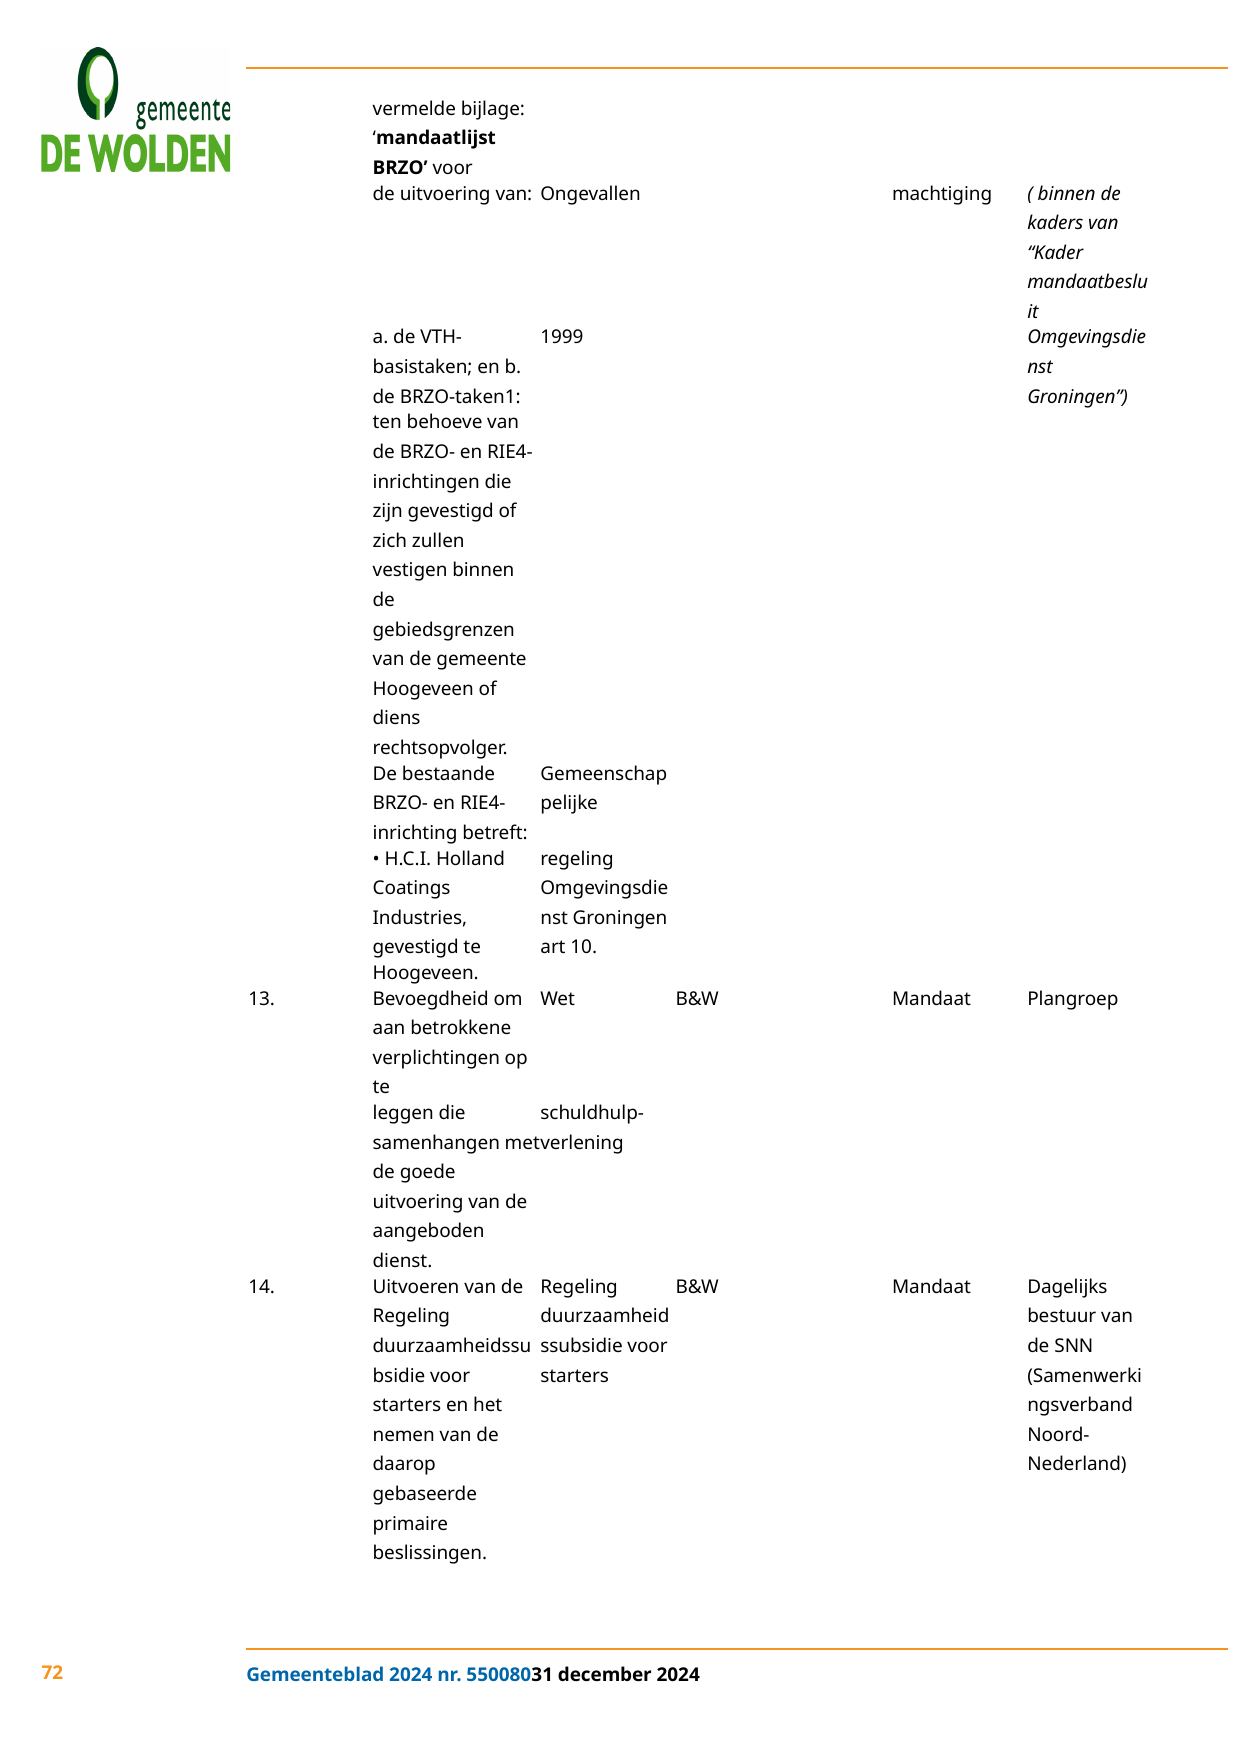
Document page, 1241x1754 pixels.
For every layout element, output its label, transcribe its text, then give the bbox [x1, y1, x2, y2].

table_cell [1027, 845, 1152, 959]
table_cell [1027, 1099, 1152, 1273]
table_cell [892, 1099, 1027, 1273]
table_cell Hoogeveen. [373, 959, 540, 985]
table_cell [1027, 95, 1152, 180]
table_cell 1999 [540, 324, 675, 409]
table_cell Wet [540, 985, 675, 1099]
table_cell [248, 180, 372, 324]
table_cell [1027, 409, 1152, 760]
table_cell Omgevingsdienst Groningen”) [1027, 324, 1152, 409]
table_cell [540, 959, 675, 985]
table_cell Uitvoeren van de Regeling duurzaamheidssubsidie voor starters en het nemen van de daarop gebaseerde primaire beslissingen. [373, 1273, 540, 1565]
table_cell [892, 1565, 1027, 1591]
table_cell [892, 845, 1027, 959]
table_cell regeling Omgevingsdie nst Groningen art 10. [540, 845, 675, 959]
table_cell [540, 1565, 675, 1591]
table_cell • H.C.I. Holland Coatings Industries, gevestigd te [373, 845, 540, 959]
table_cell [892, 409, 1027, 760]
table_cell vermelde bijlage: ‘mandaatlijst BRZO’ voor [373, 95, 540, 180]
table_cell 14. [248, 1273, 372, 1565]
table_cell 13. [248, 985, 372, 1099]
table_cell [1027, 760, 1152, 845]
table_cell [248, 95, 372, 180]
table_cell leggen die samenhangen met de goede uitvoering van de aangeboden dienst. [373, 1099, 540, 1273]
picture [41, 47, 231, 172]
table_cell [248, 1565, 372, 1591]
table_cell B&W [675, 1273, 892, 1565]
table_cell [675, 324, 892, 409]
table_cell [540, 409, 675, 760]
table_cell [248, 409, 372, 760]
table_cell [675, 1565, 892, 1591]
table_cell [675, 409, 892, 760]
table_cell [675, 180, 892, 324]
table_cell [892, 324, 1027, 409]
table_cell de uitvoering van: [373, 180, 540, 324]
table_cell [675, 760, 892, 845]
table_cell Gemeenschap pelijke [540, 760, 675, 845]
table_cell ten behoeve van de BRZO- en RIE4-inrichtingen die zijn gevestigd of zich zullen vestigen binnen de gebiedsgrenzen van de gemeente Hoogeveen of diens rechtsopvolger. [373, 409, 540, 760]
table_cell [892, 760, 1027, 845]
table_cell [892, 95, 1027, 180]
table_cell Mandaat [892, 1273, 1027, 1565]
table_cell schuldhulp- verlening [540, 1099, 675, 1273]
table_cell [1027, 1565, 1152, 1591]
table_cell [540, 95, 675, 180]
table_cell [248, 1099, 372, 1273]
table_cell Plangroep [1027, 985, 1152, 1099]
table_cell [248, 324, 372, 409]
table_cell [892, 959, 1027, 985]
table_cell [373, 1565, 540, 1591]
table_cell a. de VTH-basistaken; en b. de BRZO-taken1: [373, 324, 540, 409]
table_cell [675, 845, 892, 959]
table_cell [675, 959, 892, 985]
table_cell ( binnen de kaders van “Kader mandaatbesluit [1027, 180, 1152, 324]
table_cell [1027, 959, 1152, 985]
table_cell Bevoegdheid om aan betrokkene verplichtingen op te [373, 985, 540, 1099]
table_cell machtiging [892, 180, 1027, 324]
table_cell [675, 95, 892, 180]
table_cell [248, 959, 372, 985]
table_cell Dagelijks bestuur van de SNN (Samenwerkingsverband Noord-Nederland) [1027, 1273, 1152, 1565]
table_cell De bestaande BRZO- en RIE4-inrichting betreft: [373, 760, 540, 845]
table_cell B&W [675, 985, 892, 1099]
table_cell Mandaat [892, 985, 1027, 1099]
table_cell Regeling duurzaamheidssubsidie voor starters [540, 1273, 675, 1565]
table_cell Ongevallen [540, 180, 675, 324]
table_cell [248, 845, 372, 959]
table_cell [248, 760, 372, 845]
table_cell [675, 1099, 892, 1273]
